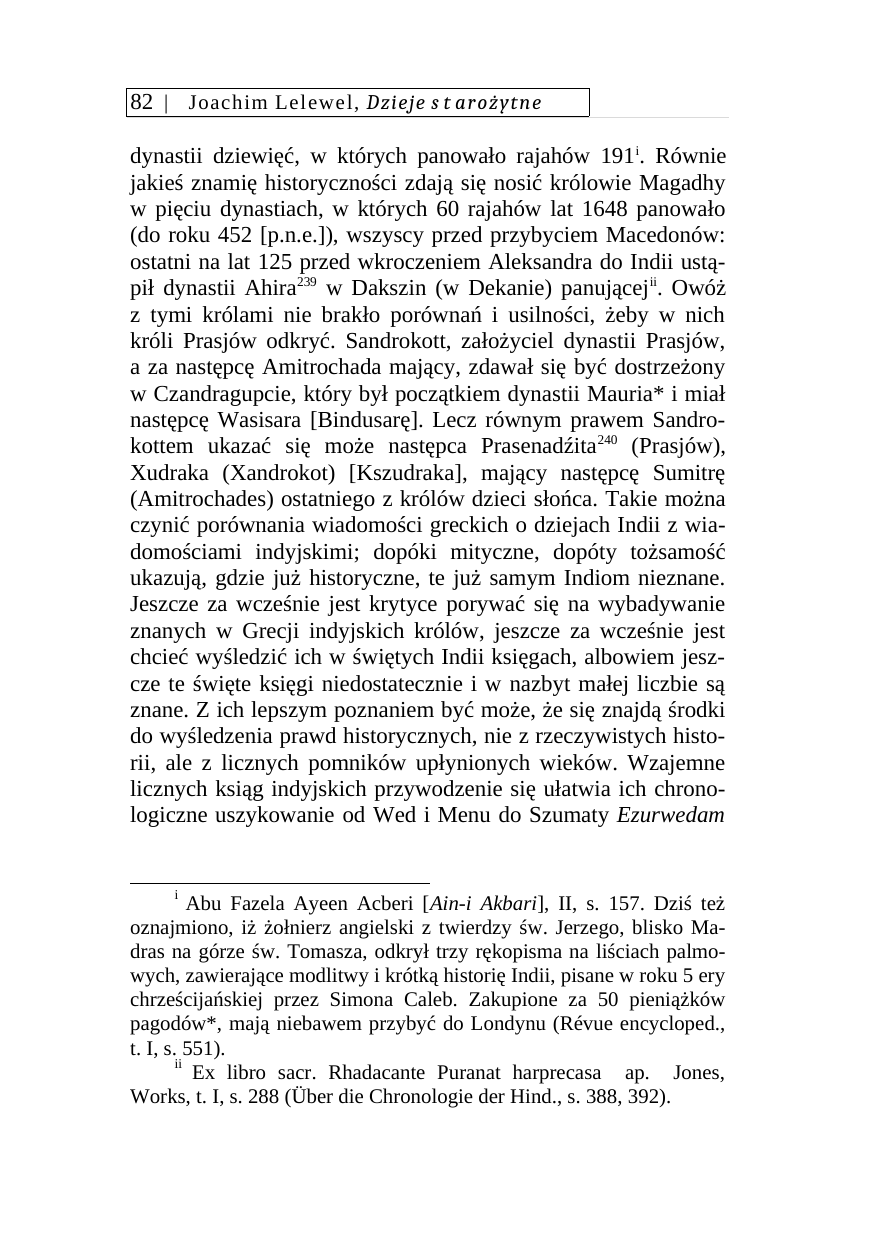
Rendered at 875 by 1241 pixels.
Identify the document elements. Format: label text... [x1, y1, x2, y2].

text dynastii dziewięć, w których panowało rajahów 191i. Równie jakieś znamię historyczności zdają się nosić królowie Magadhy w pięciu dynastiach, w których 60 rajahów lat 1648 panowało (do roku 452 [p.n.e.]), wszyscy przed przybyciem Macedonów: ostatni na lat 125 przed wkroczeniem Aleksandra do Indii ustą- pił dynastii Ahira239 w Dakszin (w Dekanie) panującejii. Owóż z tymi królami nie brakło porównań i usilności, żeby w nich króli Prasjów odkryć. Sandrokott, założyciel dynastii Prasjów, a za następcę Amitrochada mający, zdawał się być dostrzeżony w Czandragupcie, który był początkiem dynastii Mauria* i miał następcę Wasisara [Bindusarę]. Lecz równym prawem Sandro- kottem ukazać się może następca Prasenadźita240 (Prasjów), Xudraka (Xandrokot) [Kszudraka], mający następcę Sumitrę (Amitrochades) ostatniego z królów dzieci słońca. Takie można czynić porównania wiadomości greckich o dziejach Indii z wia- domościami indyjskimi; dopóki mityczne, dopóty tożsamość ukazują, gdzie już historyczne, te już samym Indiom nieznane. Jeszcze za wcześnie jest krytyce porywać się na wybadywanie znanych w Grecji indyjskich królów, jeszcze za wcześnie jest chcieć wyśledzić ich w świętych Indii księgach, albowiem jesz- cze te święte księgi niedostatecznie i w nazbyt małej liczbie są znane. Z ich lepszym poznaniem być może, że się znajdą środki do wyśledzenia prawd historycznych, nie z rzeczywistych histo- rii, ale z licznych pomników upłynionych wieków. Wzajemne licznych ksiąg indyjskich przywodzenie się ułatwia ich chrono- logiczne uszykowanie od Wed i Menu do Szumaty Ezurwedam [130, 142, 726, 828]
text ii Ex libro sacr. Rhadacante Puranat harprecasa ap. Jones, Works, t. I, s. 288 (Über die Chronologie der Hind., s. 388, 392). [130, 1060, 726, 1108]
text i Abu Fazela Ayeen Acberi [Ain-i Akbari], II, s. 157. Dziś też oznajmiono, iż żołnierz angielski z twierdzy św. Jerzego, blisko Ma- dras na górze św. Tomasza, odkrył trzy rękopisma na liściach palmo- wych, zawierające modlitwy i krótką historię Indii, pisane w roku 5 ery chrześcijańskiej przez Simona Caleb. Zakupione za 50 pieniążków pagodów*, mają niebawem przybyć do Londynu (Révue encycloped., t. I, s. 551). [130, 882, 726, 1059]
